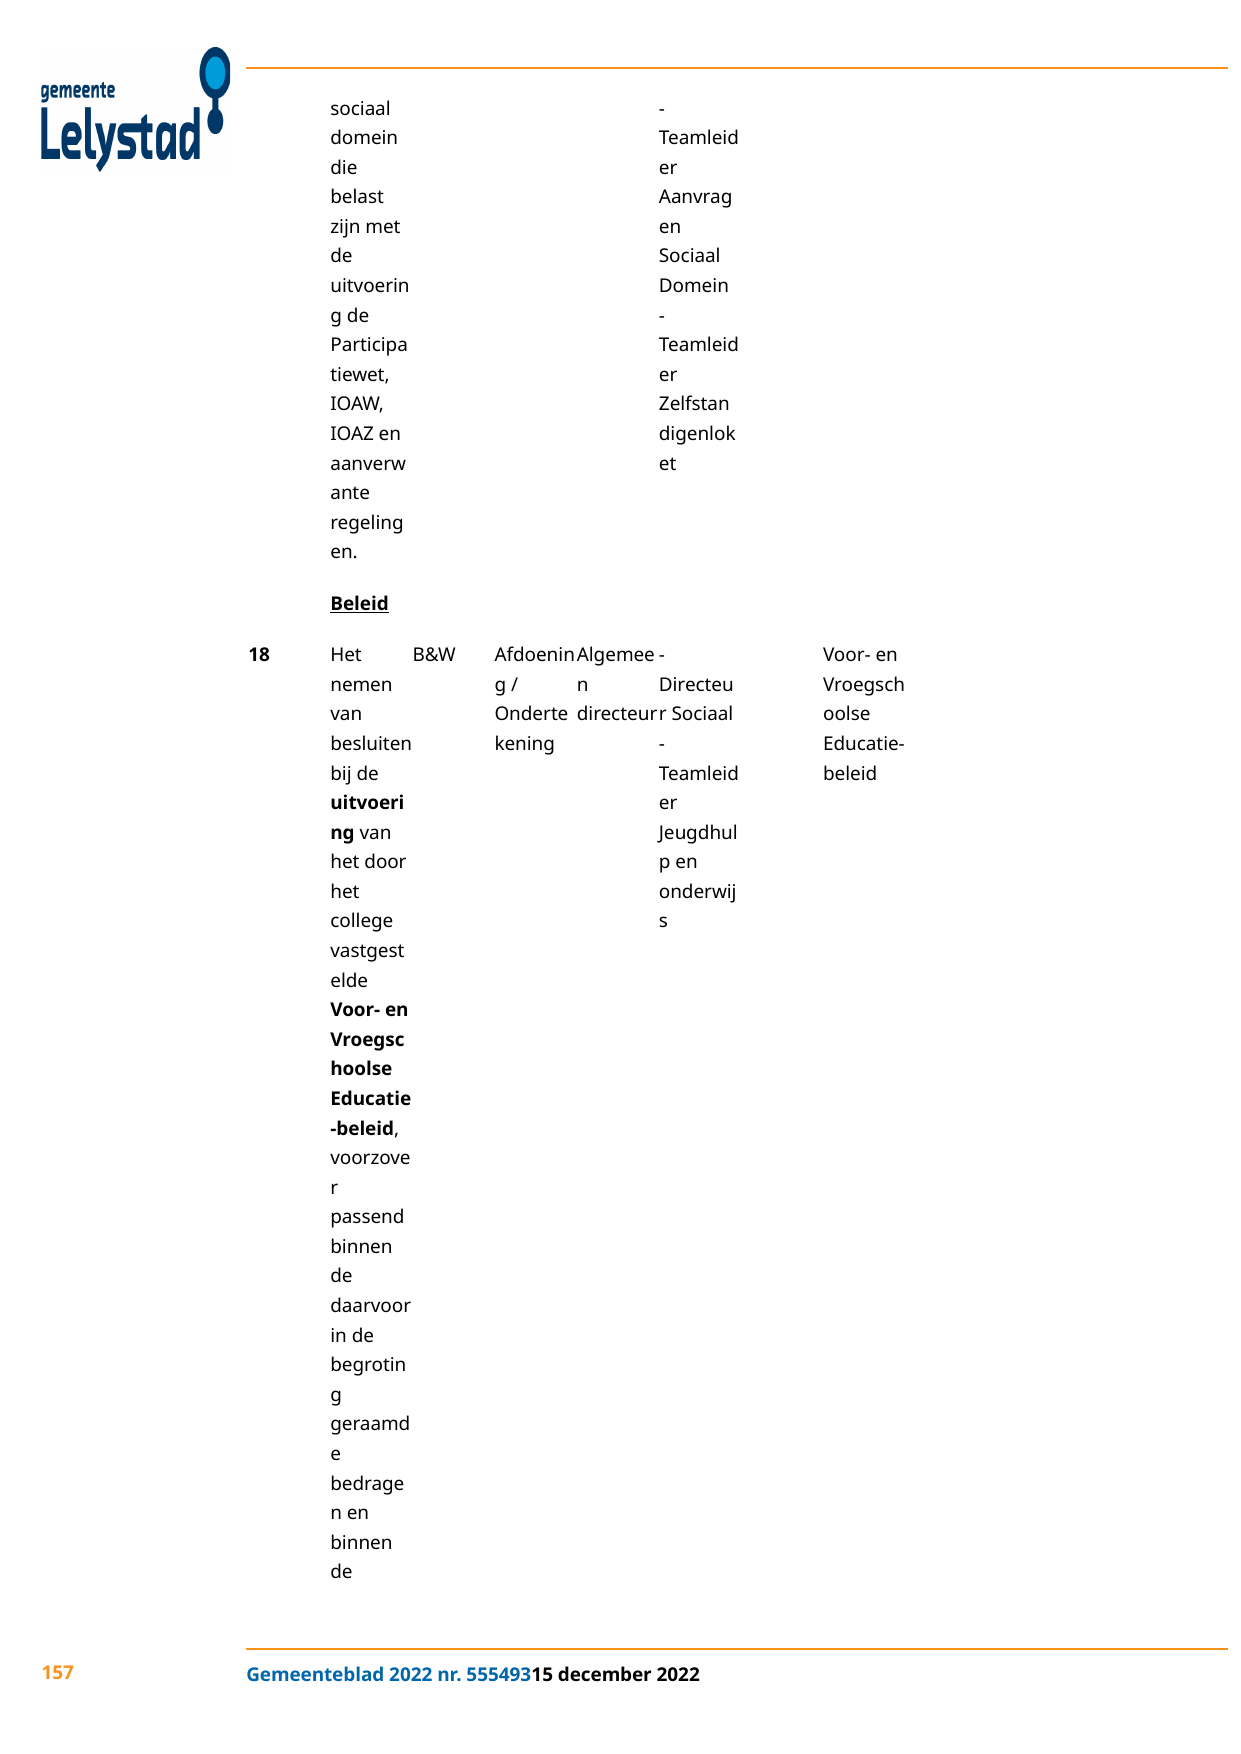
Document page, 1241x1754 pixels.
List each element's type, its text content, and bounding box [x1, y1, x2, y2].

table_cell [494, 616, 577, 641]
table_cell [987, 641, 1069, 1584]
table_cell [741, 590, 823, 616]
table_cell [577, 616, 659, 641]
table_cell [659, 564, 741, 590]
table_cell [987, 616, 1069, 641]
table_cell [823, 590, 905, 616]
table_cell [1069, 564, 1152, 590]
table_cell [987, 590, 1069, 616]
table_cell [412, 95, 494, 564]
table_cell [494, 590, 577, 616]
table_cell [412, 564, 494, 590]
table_cell [1069, 95, 1152, 564]
table_cell [905, 616, 987, 641]
table_cell [741, 564, 823, 590]
table_cell [741, 95, 823, 564]
table_cell [905, 564, 987, 590]
table_cell [330, 564, 412, 590]
table_cell [577, 590, 659, 616]
table_cell - Directeur Sociaal - Teamleider Jeugdhulp en onderwijs [659, 641, 741, 1584]
table_cell Beleid [330, 590, 412, 616]
table_cell [248, 616, 330, 641]
table_cell [659, 616, 741, 641]
table_cell [494, 95, 577, 564]
table_cell [905, 590, 987, 616]
table_cell [823, 95, 905, 564]
table_cell Afdoening / Ondertekening [494, 641, 577, 1584]
picture [41, 47, 231, 172]
table_cell [823, 616, 905, 641]
table_cell [741, 616, 823, 641]
table_cell Het nemen van besluiten bij de uitvoering van het door het college vastgestelde Voor- en Vroegschoolse Educatie-beleid, voorzover passend binnen de daarvoor in de begroting geraamde bedragen en binnen de [330, 641, 412, 1584]
table_cell [905, 95, 987, 564]
table_cell [905, 641, 987, 1584]
table_cell [494, 564, 577, 590]
table_cell Algemeen directeur [577, 641, 659, 1584]
table_cell [741, 641, 823, 1584]
table_cell [987, 564, 1069, 590]
table_cell [1069, 590, 1152, 616]
table_cell [412, 616, 494, 641]
table_cell B&W [412, 641, 494, 1584]
table_cell [248, 590, 330, 616]
table_cell [412, 590, 494, 616]
table_cell Voor- en Vroegschoolse Educatie-beleid [823, 641, 905, 1584]
table_cell [1069, 641, 1152, 1584]
table_cell [248, 564, 330, 590]
table_cell [823, 564, 905, 590]
table_cell sociaal domein die belast zijn met de uitvoering de Participatiewet, IOAW, IOAZ en aanverwante regelingen. [330, 95, 412, 564]
table_cell - Teamleider Aanvragen Sociaal Domein - Teamleider Zelfstandigenloket [659, 95, 741, 564]
table_cell [577, 95, 659, 564]
table_cell 18 [248, 641, 330, 1584]
table_cell [1069, 616, 1152, 641]
table_cell [987, 95, 1069, 564]
table_cell [248, 95, 330, 564]
table_cell [577, 564, 659, 590]
table_cell [330, 616, 412, 641]
table_cell [659, 590, 741, 616]
